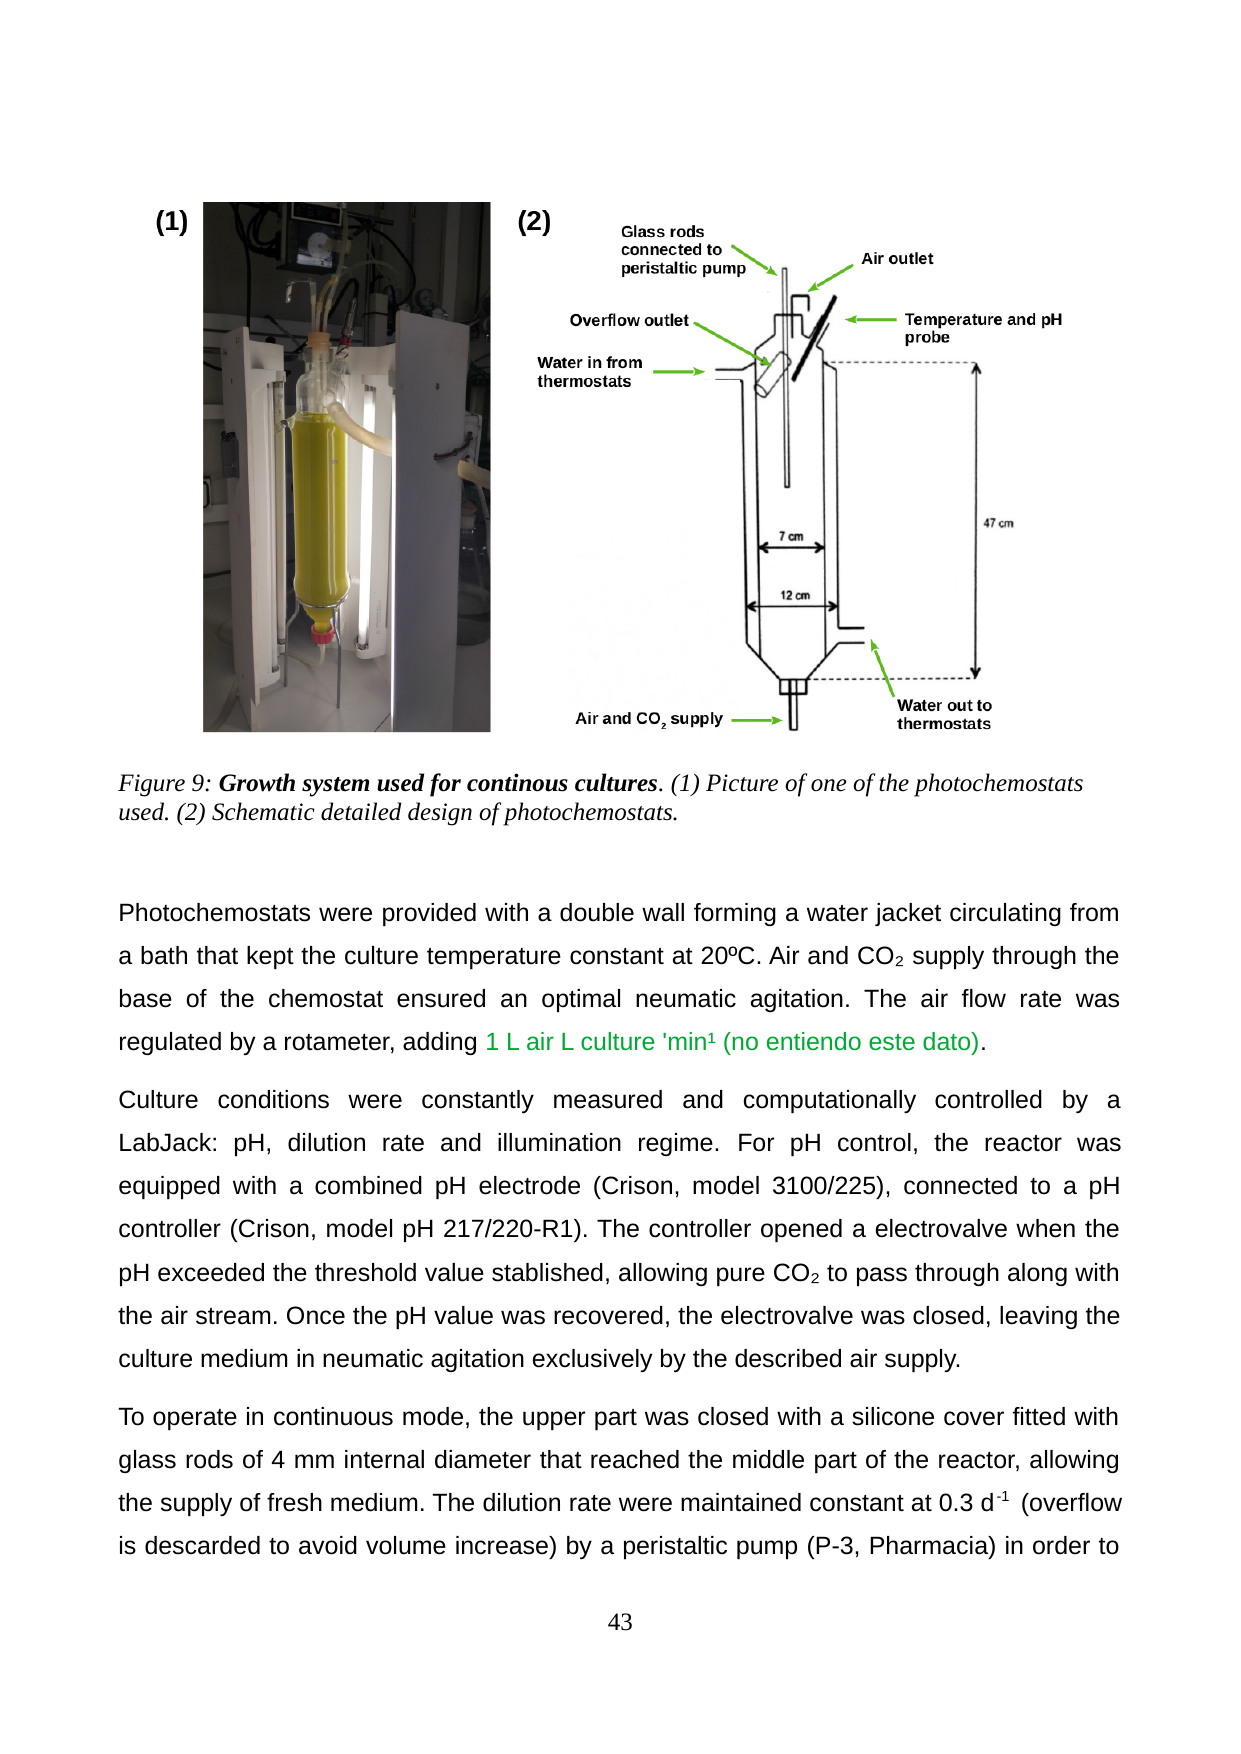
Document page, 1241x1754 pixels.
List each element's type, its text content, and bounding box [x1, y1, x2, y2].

text To operate in continuous mode, the upper part was closed with a silicone cover fitted with glass rods of 4 mm internal diameter that reached the middle part of the reactor, allowing the supply of fresh medium. The dilution rate were maintained constant at 0.3 d-1 (overflow is descarded to avoid volume increase) by a peristaltic pump (P-3, Pharmacia) in order to [118, 1402, 1122, 1560]
text Figure 9: Growth system used for continous cultures. (1) Picture of one of the photochemostats used. (2) Schematic detailed design of photochemostats. [118, 769, 1122, 826]
text Photochemostats were provided with a double wall forming a water jacket circulating from a bath that kept the culture temperature constant at 20ºC. Air and CO₂ supply through the base of the chemostat ensured an optimal neumatic agitation. The air flow rate was regulated by a rotameter, adding 1 L air L culture 'min¹ (no entiendo este dato). [118, 898, 1122, 1056]
text Culture conditions were constantly measured and computationally controlled by a LabJack: pH, dilution rate and illumination regime. For pH control, the reactor was equipped with a combined pH electrode (Crison, model 3100/225), connected to a pH controller (Crison, model pH 217/220-R1). The controller opened a electrovalve when the pH exceeded the threshold value stablished, allowing pure CO₂ to pass through along with the air stream. Once the pH value was recovered, the electrovalve was closed, leaving the culture medium in neumatic agitation exclusively by the described air supply. [118, 1085, 1122, 1373]
picture [118, 188, 1123, 769]
